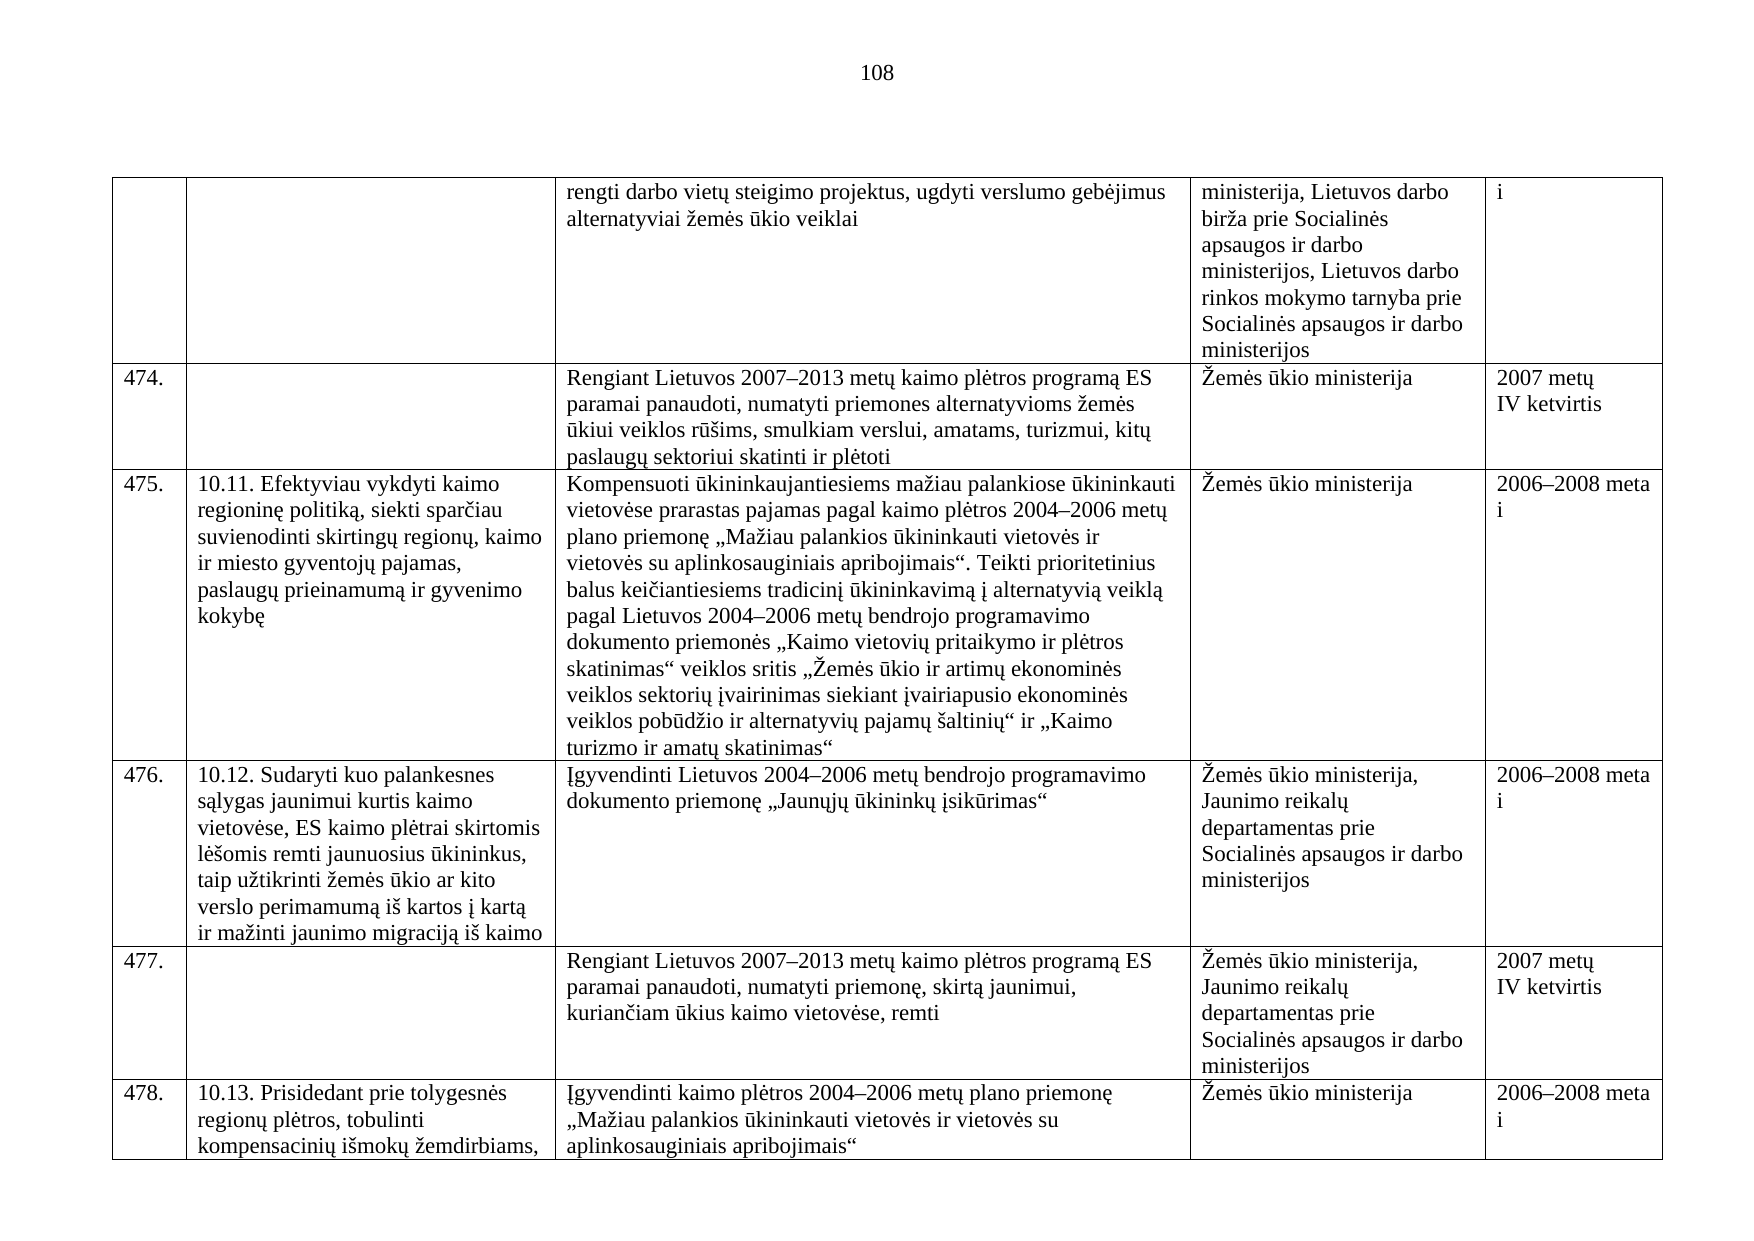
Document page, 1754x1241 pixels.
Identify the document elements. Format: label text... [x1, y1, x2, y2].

table_cell Įgyvendinti kaimo plėtros 2004–2006 metų plano priemonę „Mažiau palankios ūkininkauti vietovės ir vietovės su aplinkosauginiais apribojimais“ [556, 1080, 1190, 1158]
table_cell 2007 metų IV ketvirtis [1486, 364, 1662, 469]
table_cell [187, 178, 555, 363]
table_cell [187, 364, 555, 469]
table_cell Žemės ūkio ministerija, Jaunimo reikalų departamentas prie Socialinės apsaugos ir darbo ministerijos [1191, 761, 1485, 946]
table_cell ministerija, Lietuvos darbo birža prie Socialinės apsaugos ir darbo ministerijos, Lietuvos darbo rinkos mokymo tarnyba prie Socialinės apsaugos ir darbo ministerijos [1191, 178, 1485, 363]
table_cell Žemės ūkio ministerija [1191, 364, 1485, 469]
table_cell Rengiant Lietuvos 2007–2013 metų kaimo plėtros programą ES paramai panaudoti, numatyti priemonę, skirtą jaunimui, kuriančiam ūkius kaimo vietovėse, remti [556, 947, 1190, 1078]
table_cell Žemės ūkio ministerija [1191, 1080, 1485, 1158]
table_cell Kompensuoti ūkininkaujantiesiems mažiau palankiose ūkininkauti vietovėse prarastas pajamas pagal kaimo plėtros 2004–2006 metų plano priemonę „Mažiau palankios ūkininkauti vietovės ir vietovės su aplinkosauginiais apribojimais“. Teikti prioritetinius balus keičiantiesiems tradicinį ūkininkavimą į alternatyvią veiklą pagal Lietuvos 2004–2006 metų bendrojo programavimo dokumento priemonės „Kaimo vietovių pritaikymo ir plėtros skatinimas“ veiklos sritis „Žemės ūkio ir artimų ekonominės veiklos sektorių įvairinimas siekiant įvairiapusio ekonominės veiklos pobūdžio ir alternatyvių pajamų šaltinių“ ir „Kaimo turizmo ir amatų skatinimas“ [556, 470, 1190, 760]
table_cell Žemės ūkio ministerija, Jaunimo reikalų departamentas prie Socialinės apsaugos ir darbo ministerijos [1191, 947, 1485, 1078]
table_cell Įgyvendinti Lietuvos 2004–2006 metų bendrojo programavimo dokumento priemonę „Jaunųjų ūkininkų įsikūrimas“ [556, 761, 1190, 946]
table_cell 2006–2008 metai [1486, 761, 1662, 946]
table_cell 478. [113, 1080, 186, 1158]
table_cell 477. [113, 947, 186, 1078]
table_cell 2006–2008 metai [1486, 1080, 1662, 1158]
table_cell 10.13. Prisidedant prie tolygesnės regionų plėtros, tobulinti kompensacinių išmokų žemdirbiams, [187, 1080, 555, 1158]
table_cell 10.11. Efektyviau vykdyti kaimo regioninę politiką, siekti sparčiau suvienodinti skirtingų regionų, kaimo ir miesto gyventojų pajamas, paslaugų prieinamumą ir gyvenimo kokybę [187, 470, 555, 760]
table_cell [113, 178, 186, 363]
table_cell Žemės ūkio ministerija [1191, 470, 1485, 760]
table_cell 476. [113, 761, 186, 946]
table_cell 475. [113, 470, 186, 760]
table_cell 2006–2008 metai [1486, 470, 1662, 760]
table_cell rengti darbo vietų steigimo projektus, ugdyti verslumo gebėjimus alternatyviai žemės ūkio veiklai [556, 178, 1190, 363]
table_cell 2007 metų IV ketvirtis [1486, 947, 1662, 1078]
table_cell 474. [113, 364, 186, 469]
table_cell i [1486, 178, 1662, 363]
table_cell Rengiant Lietuvos 2007–2013 metų kaimo plėtros programą ES paramai panaudoti, numatyti priemones alternatyvioms žemės ūkiui veiklos rūšims, smulkiam verslui, amatams, turizmui, kitų paslaugų sektoriui skatinti ir plėtoti [556, 364, 1190, 469]
table_cell 10.12. Sudaryti kuo palankesnes sąlygas jaunimui kurtis kaimo vietovėse, ES kaimo plėtrai skirtomis lėšomis remti jaunuosius ūkininkus, taip užtikrinti žemės ūkio ar kito verslo perimamumą iš kartos į kartą ir mažinti jaunimo migraciją iš kaimo [187, 761, 555, 946]
table_cell [187, 947, 555, 1078]
